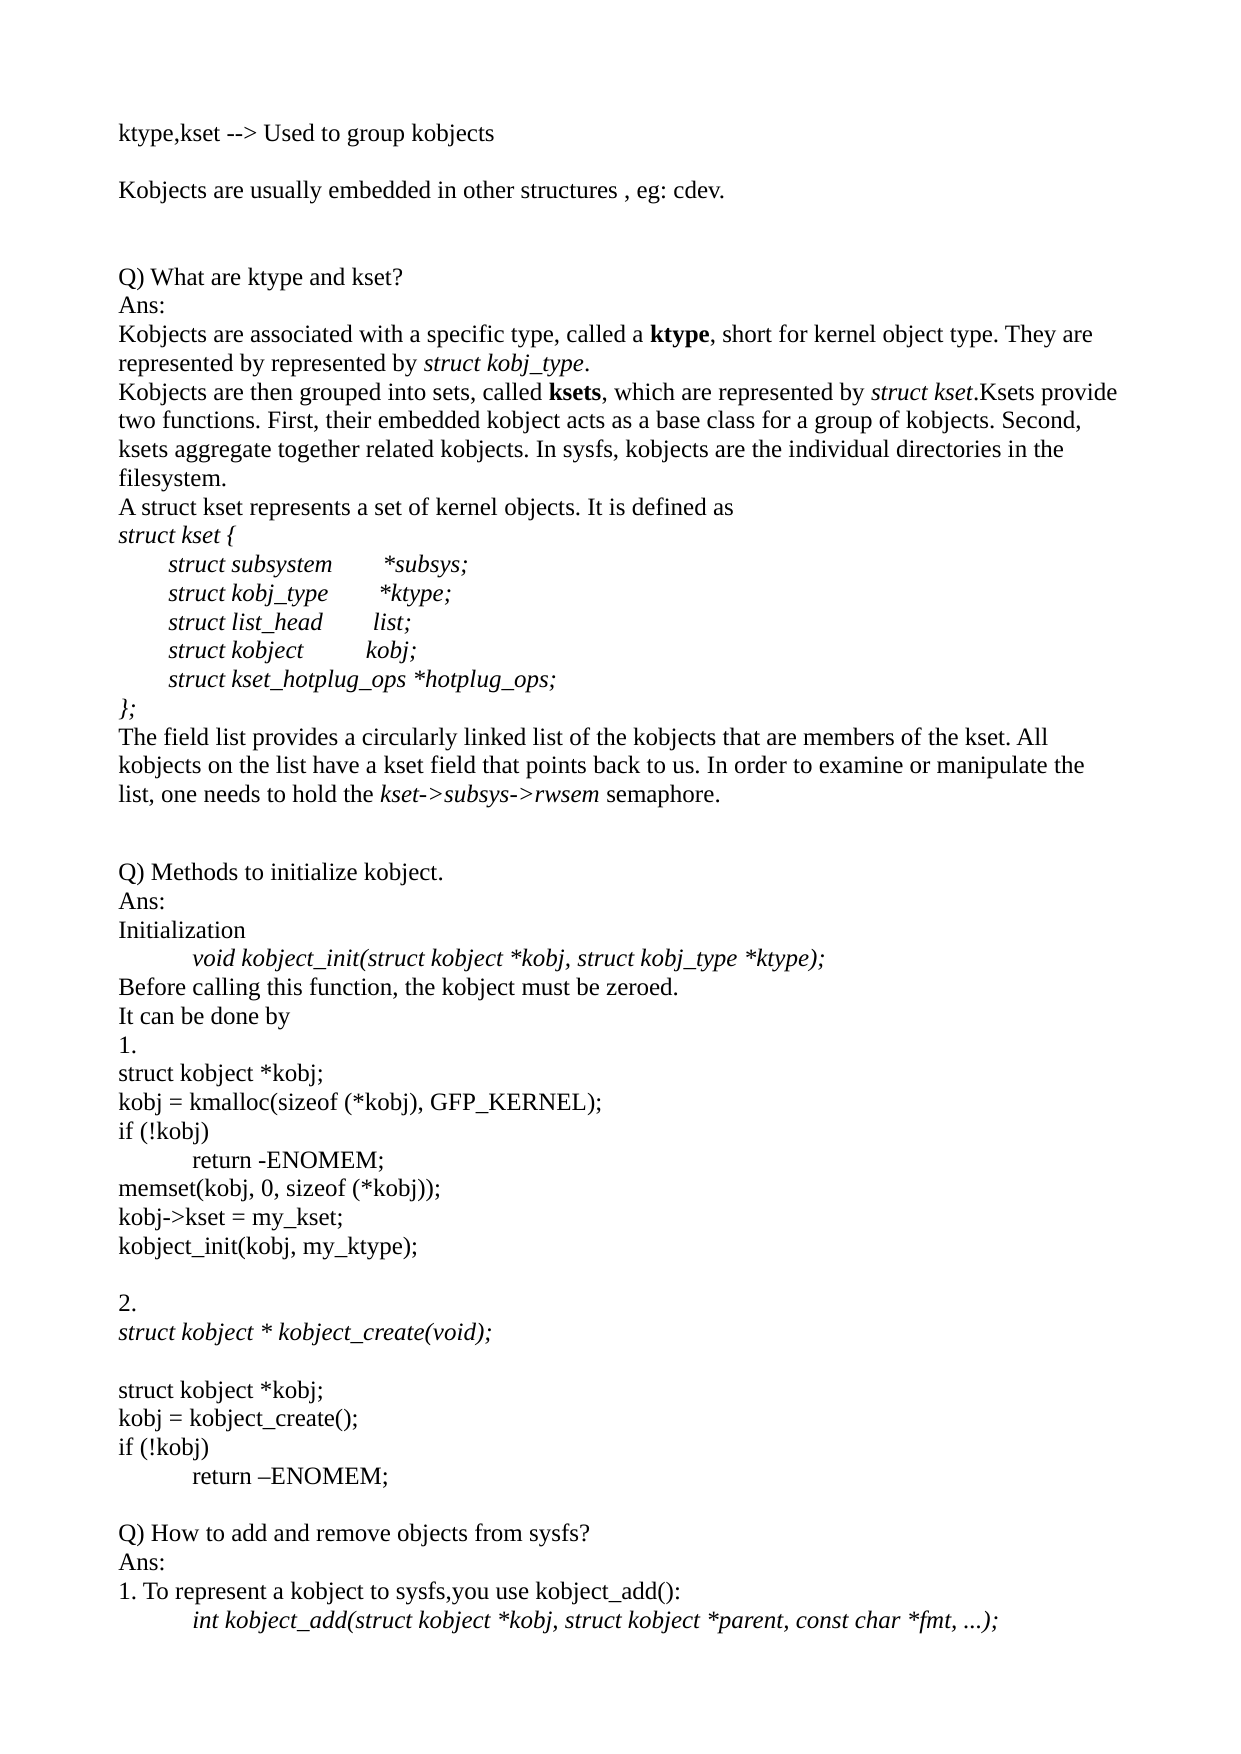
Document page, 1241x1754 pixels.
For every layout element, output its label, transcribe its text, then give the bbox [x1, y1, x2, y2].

text kobj = kmalloc(sizeof (*kobj), GFP_KERNEL); [118, 1087, 1122, 1116]
text int kobject_add(struct kobject *kobj, struct kobject *parent, const char *fmt, ...); [118, 1605, 1122, 1633]
text if (!kobj) [118, 1116, 1122, 1145]
text struct kset_hotplug_ops *hotplug_ops; [118, 664, 1122, 693]
text kobj->kset = my_kset; [118, 1202, 1122, 1231]
text Q) How to add and remove objects from sysfs? [118, 1518, 1122, 1547]
text The field list provides a circularly linked list of the kobjects that are members of the kset. All kobjects on the list have a kset field that points back to us. In order to examine or manipulate the list, one needs to hold the kset->subsys->rwsem semaphore. [118, 722, 1122, 808]
text Q) What are ktype and kset? [118, 262, 1122, 291]
text struct kobject kobj; [118, 636, 1122, 664]
text struct subsystem *subsys; [118, 549, 1122, 578]
text 1. [118, 1030, 1122, 1058]
text kobj = kobject_create(); [118, 1403, 1122, 1432]
text Ans: [118, 291, 1122, 319]
text Ans: [118, 1547, 1122, 1576]
text Ans: [118, 886, 1122, 915]
text struct kset { [118, 521, 1122, 549]
text return -ENOMEM; [118, 1145, 1122, 1173]
text }; [118, 693, 1122, 722]
text Kobjects are associated with a specific type, called a ktype, short for kernel object type. They are represented by represented by struct kobj_type. [118, 319, 1122, 377]
text return –ENOMEM; [118, 1461, 1122, 1490]
text if (!kobj) [118, 1432, 1122, 1461]
text struct kobject *kobj; [118, 1058, 1122, 1087]
text A struct kset represents a set of kernel objects. It is defined as [118, 492, 1122, 521]
text struct kobject *kobj; [118, 1375, 1122, 1403]
text 2. [118, 1288, 1122, 1317]
text Initialization [118, 915, 1122, 943]
text memset(kobj, 0, sizeof (*kobj)); [118, 1173, 1122, 1202]
text struct list_head list; [118, 607, 1122, 636]
text Before calling this function, the kobject must be zeroed. [118, 972, 1122, 1001]
text Kobjects are usually embedded in other structures , eg: cdev. [118, 176, 1122, 204]
text kobject_init(kobj, my_ktype); [118, 1231, 1122, 1260]
text void kobject_init(struct kobject *kobj, struct kobj_type *ktype); [118, 943, 1122, 972]
text struct kobj_type *ktype; [118, 578, 1122, 607]
text Q) Methods to initialize kobject. [118, 857, 1122, 886]
text Kobjects are then grouped into sets, called ksets, which are represented by struct kset.Ksets provide two functions. First, their embedded kobject acts as a base class for a group of kobjects. Second, ksets aggregate together related kobjects. In sysfs, kobjects are the individual directories in the filesystem. [118, 377, 1122, 492]
text 1. To represent a kobject to sysfs,you use kobject_add(): [118, 1576, 1122, 1605]
text It can be done by [118, 1001, 1122, 1030]
text struct kobject * kobject_create(void); [118, 1317, 1122, 1346]
text ktype,kset --> Used to group kobjects [118, 118, 1122, 147]
